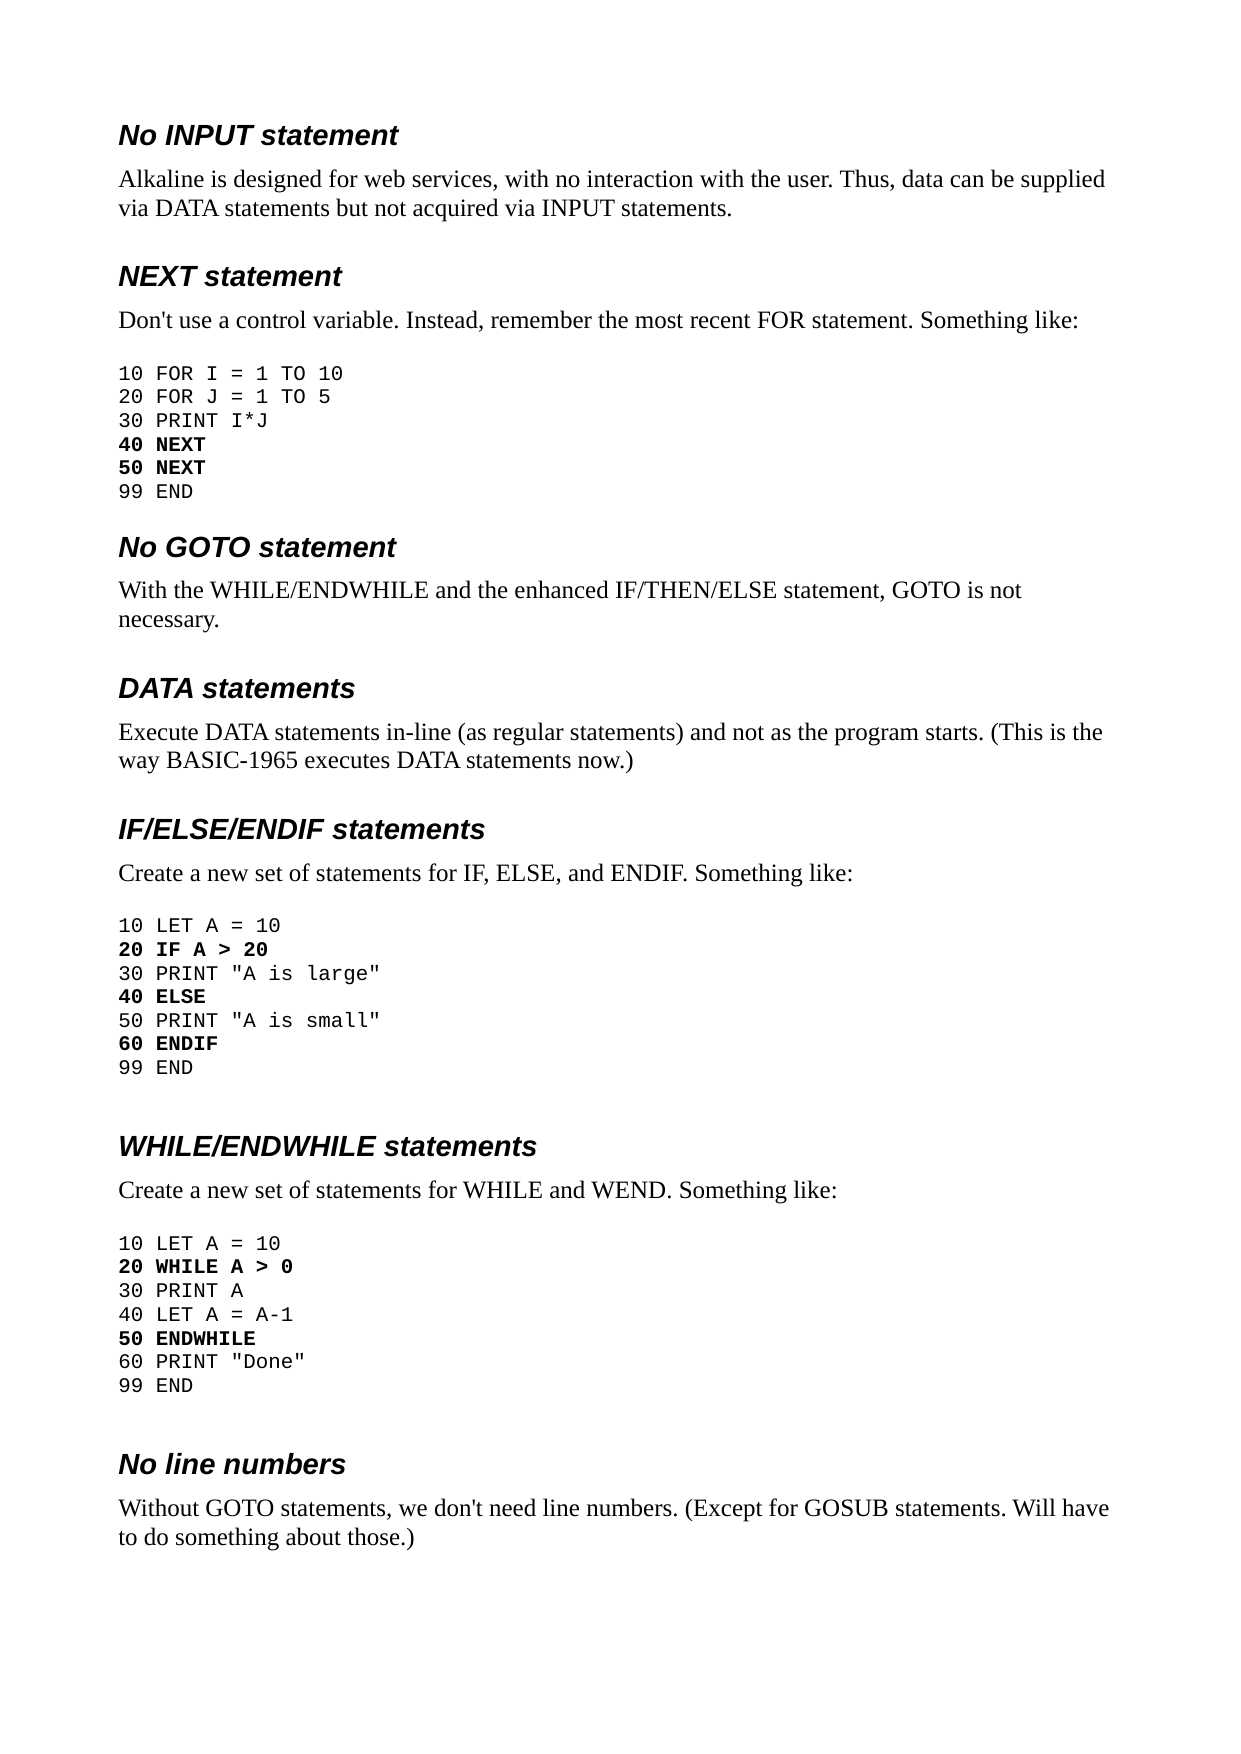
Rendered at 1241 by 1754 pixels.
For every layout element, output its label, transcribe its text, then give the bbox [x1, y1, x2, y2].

text Create a new set of statements for IF, ELSE, and ENDIF. Something like: [118, 858, 1122, 886]
text 40 NEXT [118, 434, 1122, 457]
text 10 FOR I = 1 TO 10 [118, 363, 1122, 386]
text 99 END [118, 481, 1122, 504]
text 30 PRINT A [118, 1280, 1122, 1304]
text 50 NEXT [118, 457, 1122, 481]
subtitle No INPUT statement [118, 118, 1122, 152]
text 30 PRINT "A is large" [118, 962, 1122, 986]
text 10 LET A = 10 [118, 1233, 1122, 1257]
text With the WHILE/ENDWHILE and the enhanced IF/THEN/ELSE statement, GOTO is not necessary. [118, 576, 1122, 633]
subtitle IF/ELSE/ENDIF statements [118, 812, 1122, 845]
text Execute DATA statements in-line (as regular statements) and not as the program starts. (This is the way BASIC-1965 executes DATA statements now.) [118, 717, 1122, 774]
text Without GOTO statements, we don't need line numbers. (Except for GOSUB statements. Will have to do something about those.) [118, 1493, 1122, 1551]
text Don't use a control variable. Instead, remember the most recent FOR statement. Something like: [118, 305, 1122, 334]
text 10 LET A = 10 [118, 915, 1122, 939]
text 20 FOR J = 1 TO 5 [118, 386, 1122, 410]
subtitle No GOTO statement [118, 529, 1122, 563]
text 60 ENDIF [118, 1033, 1122, 1057]
text 30 PRINT I*J [118, 410, 1122, 434]
text 40 ELSE [118, 986, 1122, 1010]
text Create a new set of statements for WHILE and WEND. Something like: [118, 1175, 1122, 1204]
text 20 WHILE A > 0 [118, 1257, 1122, 1280]
text Alkaline is designed for web services, with no interaction with the user. Thus, data can be supplied via DATA statements but not acquired via INPUT statements. [118, 164, 1122, 222]
text 40 LET A = A-1 [118, 1304, 1122, 1327]
subtitle DATA statements [118, 671, 1122, 704]
text 60 PRINT "Done" [118, 1351, 1122, 1375]
text 50 ENDWHILE [118, 1327, 1122, 1351]
text 99 END [118, 1375, 1122, 1398]
text 99 END [118, 1057, 1122, 1081]
subtitle WHILE/ENDWHILE statements [118, 1129, 1122, 1163]
text 20 IF A > 20 [118, 939, 1122, 962]
subtitle NEXT statement [118, 259, 1122, 293]
text 50 PRINT "A is small" [118, 1010, 1122, 1033]
subtitle No line numbers [118, 1447, 1122, 1481]
